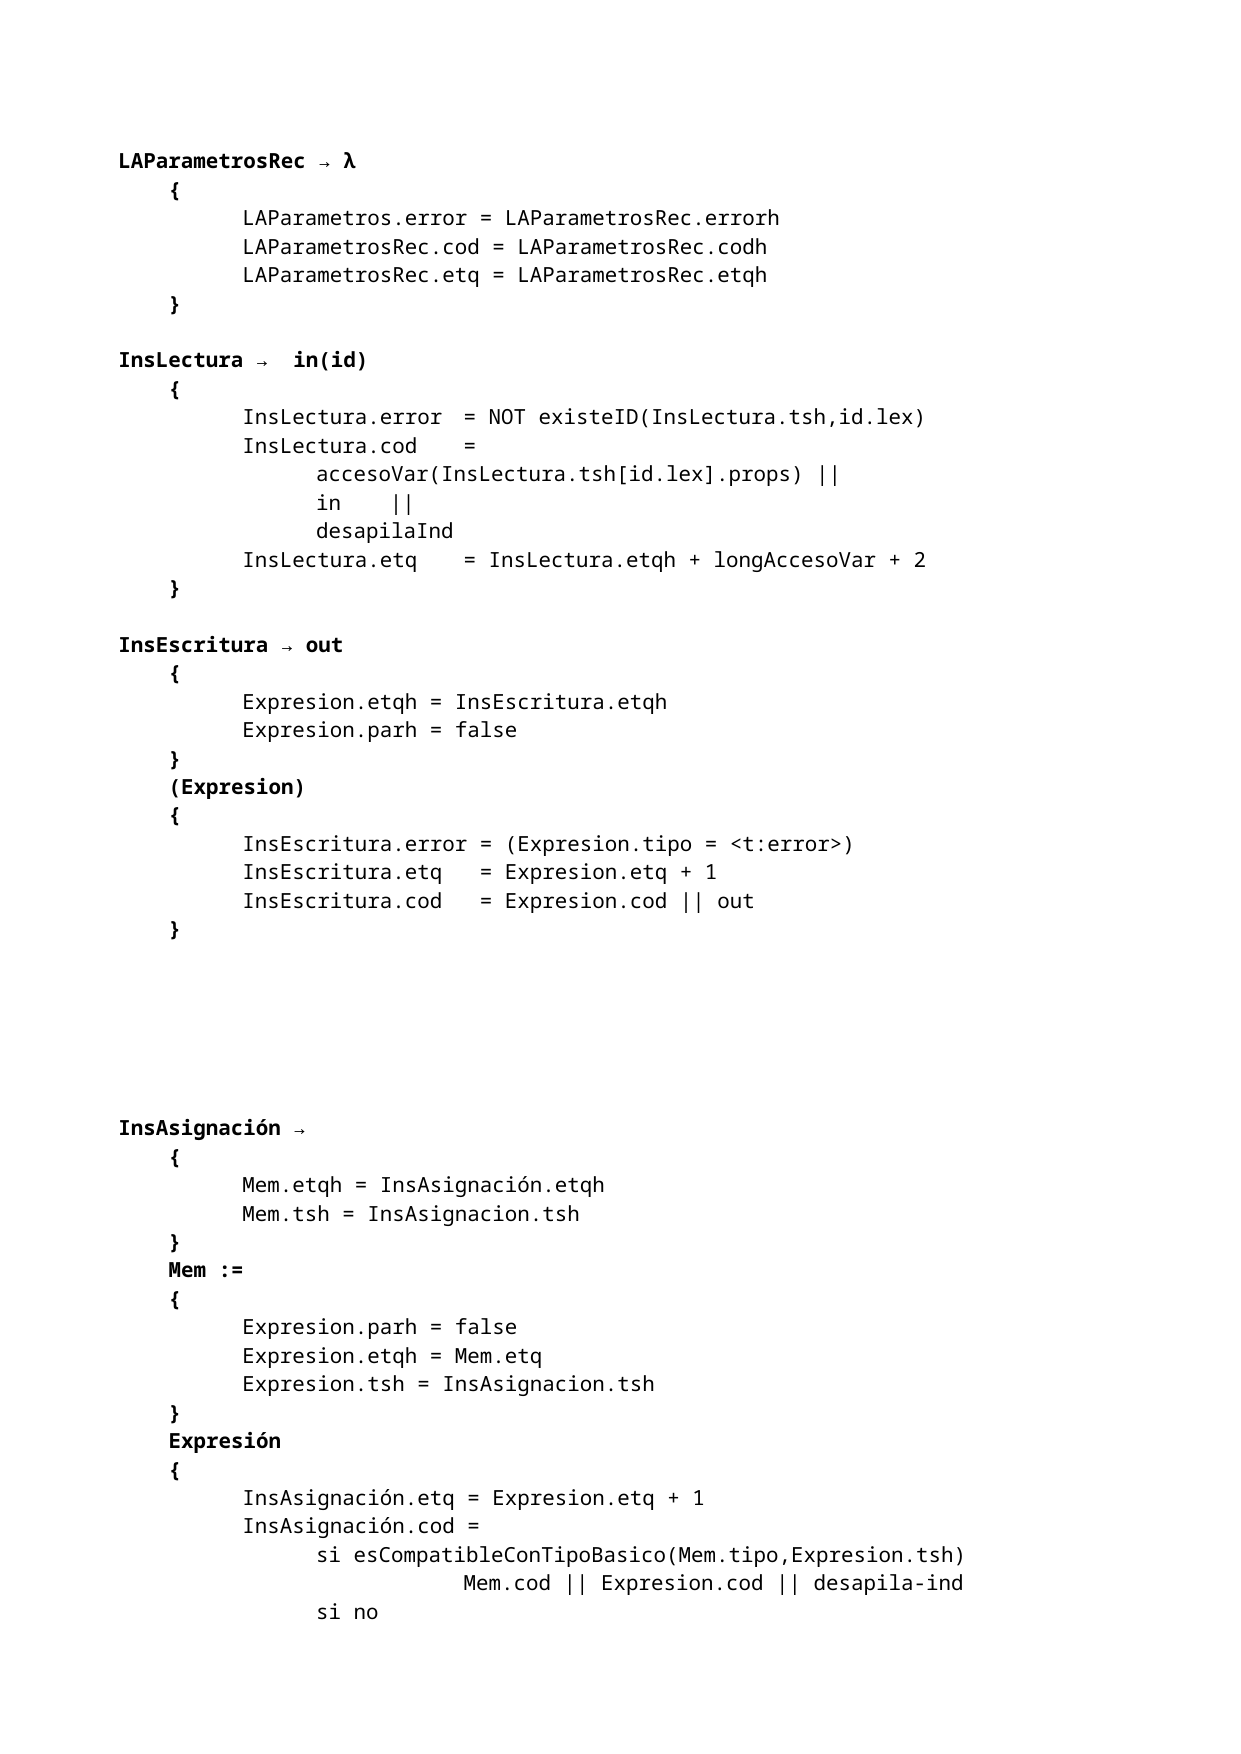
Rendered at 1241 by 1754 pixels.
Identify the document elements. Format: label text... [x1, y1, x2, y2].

text } [168, 914, 1122, 943]
text InsLectura.etq = InsLectura.etqh + longAccesoVar + 2 [168, 545, 1122, 573]
text accesoVar(InsLectura.tsh[id.lex].props) || [168, 459, 1122, 488]
text LAParametros.error = LAParametrosRec.errorh [168, 203, 1122, 232]
text { [168, 658, 1122, 687]
text desapilaInd [168, 516, 1122, 545]
text InsLectura.error = NOT existeID(InsLectura.tsh,id.lex) [168, 402, 1122, 431]
text InsAsignación → [118, 1113, 1122, 1142]
text { [168, 1455, 1122, 1483]
text InsEscritura.etq = Expresion.etq + 1 [168, 857, 1122, 886]
text } [168, 744, 1122, 772]
text { [168, 175, 1122, 203]
text Mem.tsh = InsAsignacion.tsh [168, 1199, 1122, 1227]
text Expresion.parh = false [168, 1312, 1122, 1341]
text si no [168, 1597, 1122, 1625]
text } [168, 573, 1122, 602]
text } [168, 289, 1122, 317]
text Mem.cod || Expresion.cod || desapila-ind [168, 1568, 1122, 1597]
text InsEscritura.cod = Expresion.cod || out [168, 886, 1122, 914]
text Expresión [168, 1426, 1122, 1455]
text Expresion.tsh = InsAsignacion.tsh [168, 1369, 1122, 1398]
text { [168, 374, 1122, 402]
text Expresion.parh = false [168, 715, 1122, 744]
text (Expresion) [168, 772, 1122, 801]
text Mem.etqh = InsAsignación.etqh [168, 1170, 1122, 1199]
text si esCompatibleConTipoBasico(Mem.tipo,Expresion.tsh) [168, 1540, 1122, 1568]
text { [168, 801, 1122, 829]
text LAParametrosRec.etq = LAParametrosRec.etqh [168, 260, 1122, 289]
text { [168, 1284, 1122, 1312]
text { [168, 1142, 1122, 1170]
text Expresion.etqh = Mem.etq [168, 1341, 1122, 1369]
text LAParametrosRec → λ [118, 147, 1122, 175]
text Expresion.etqh = InsEscritura.etqh [168, 687, 1122, 715]
text InsEscritura.error = (Expresion.tipo = <t:error>) [168, 829, 1122, 857]
text } [168, 1227, 1122, 1256]
text LAParametrosRec.cod = LAParametrosRec.codh [168, 232, 1122, 260]
text InsAsignación.cod = [168, 1512, 1122, 1540]
text InsEscritura → out [118, 630, 1122, 658]
text InsAsignación.etq = Expresion.etq + 1 [168, 1483, 1122, 1512]
text in || [168, 488, 1122, 516]
text InsLectura → in(id) [118, 346, 1122, 374]
text } [168, 1398, 1122, 1426]
text InsLectura.cod = [168, 431, 1122, 459]
text Mem := [168, 1256, 1122, 1284]
